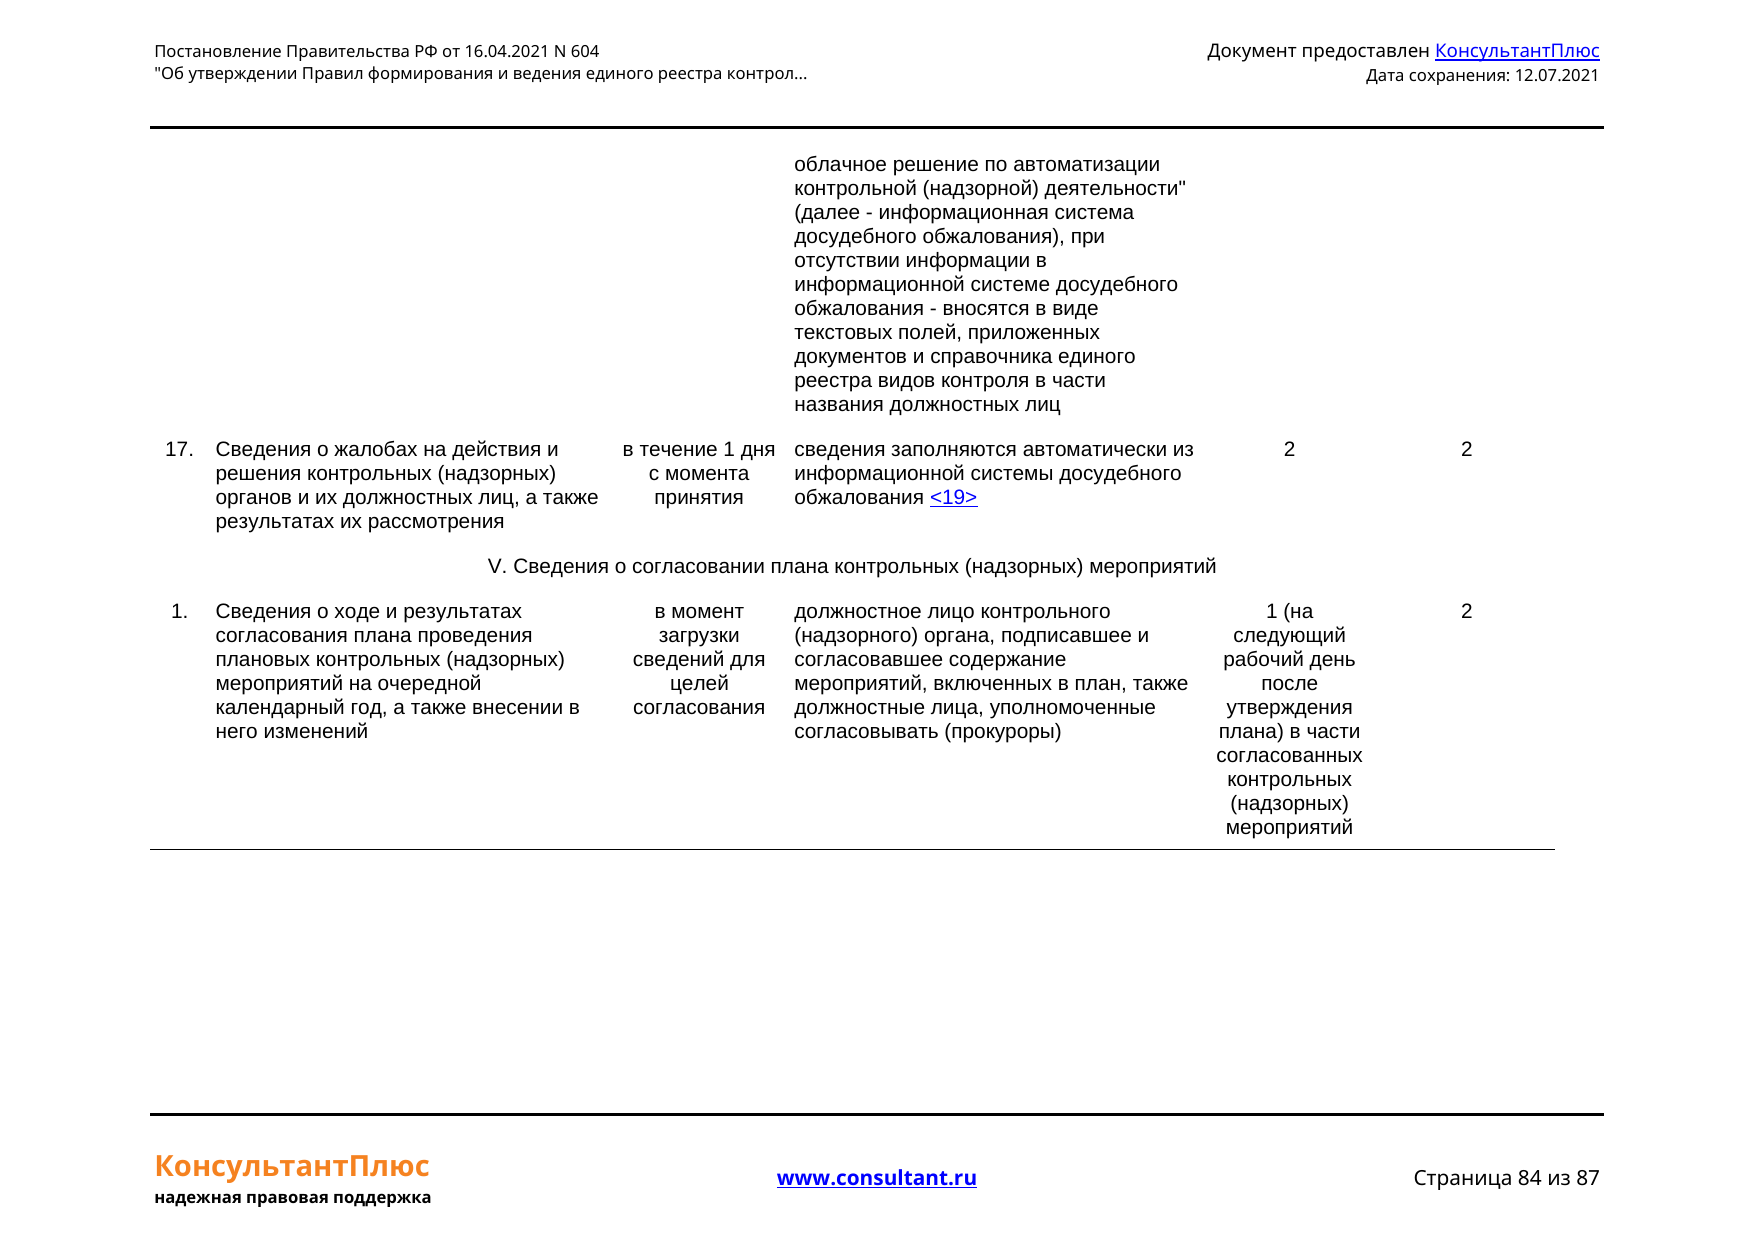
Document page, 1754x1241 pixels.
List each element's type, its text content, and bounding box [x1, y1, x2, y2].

table_cell 2 [1201, 426, 1378, 543]
table_cell [1201, 141, 1378, 426]
table_cell Сведения о ходе и результатах согласования плана проведения плановых контрольных (надзорных) мероприятий на очередной календарный год, а также внесении в него изменений [209, 589, 611, 849]
table_cell [209, 141, 611, 426]
table_cell облачное решение по автоматизации контрольной (надзорной) деятельности" (далее - информационная система досудебного обжалования), при отсутствии информации в информационной системе досудебного обжалования - вносятся в виде текстовых полей, приложенных документов и справочника единого реестра видов контроля в части названия должностных лиц [788, 141, 1201, 426]
table_cell [611, 141, 788, 426]
table_cell сведения заполняются автоматически из информационной системы досудебного обжалования <19> [788, 426, 1201, 543]
table_cell 1 (на следующий рабочий день после утверждения плана) в части согласованных контрольных (надзорных) мероприятий [1201, 589, 1378, 849]
table_cell должностное лицо контрольного (надзорного) органа, подписавшее и согласовавшее содержание мероприятий, включенных в план, также должностные лица, уполномоченные согласовывать (прокуроры) [788, 589, 1201, 849]
table_cell [1378, 141, 1555, 426]
table_cell [150, 141, 209, 426]
table_cell 1. [150, 589, 209, 849]
table_cell 2 [1378, 589, 1555, 849]
table_cell 17. [150, 426, 209, 543]
table_cell Сведения о жалобах на действия и решения контрольных (надзорных) органов и их должностных лиц, а также результатах их рассмотрения [209, 426, 611, 543]
table_cell V. Сведения о согласовании плана контрольных (надзорных) мероприятий [150, 543, 1555, 588]
table_cell в течение 1 дня с момента принятия [611, 426, 788, 543]
table_cell 2 [1378, 426, 1555, 543]
table_cell в момент загрузки сведений для целей согласования [611, 589, 788, 849]
